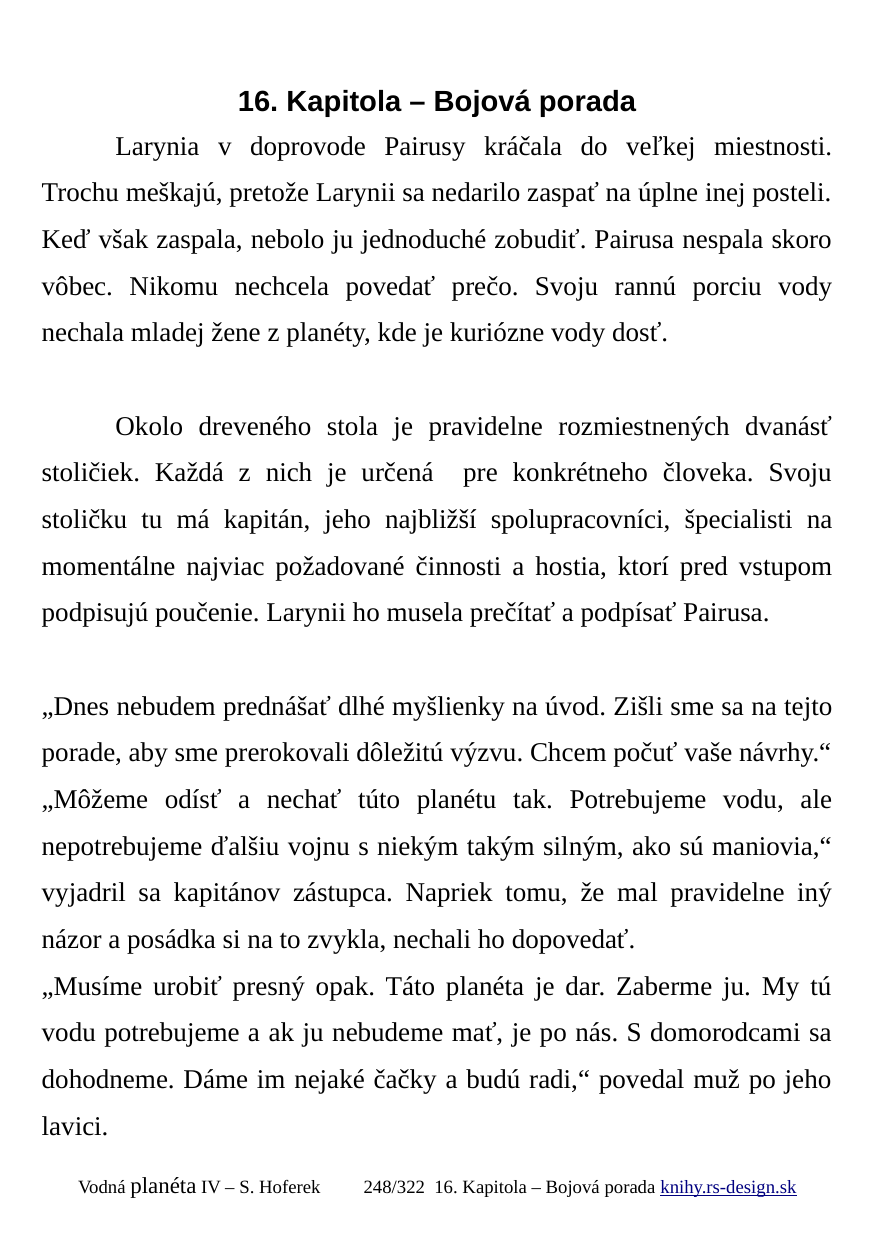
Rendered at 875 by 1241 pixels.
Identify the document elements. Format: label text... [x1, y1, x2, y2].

text „Musíme urobiť presný opak. Táto planéta je dar. Zaberme ju. My tú vodu potrebujeme a ak ju nebudeme mať, je po nás. S domorodcami sa dohodneme. Dáme im nejaké čačky a budú radi,“ povedal muž po jeho lavici. [41, 970, 833, 1141]
subtitle 16. Kapitola – Bojová porada [41, 84, 833, 117]
text Okolo dreveného stola je pravidelne rozmiestnených dvanásť stoličiek. Každá z nich je určená pre konkrétneho človeka. Svoju stoličku tu má kapitán, jeho najbližší spolupracovníci, špecialisti na momentálne najviac požadované činnosti a hostia, ktorí pred vstupom podpisujú poučenie. Larynii ho musela prečítať a podpísať Pairusa. [41, 410, 833, 628]
text „Môžeme odísť a nechať túto planétu tak. Potrebujeme vodu, ale nepotrebujeme ďalšiu vojnu s niekým takým silným, ako sú maniovia,“ vyjadril sa kapitánov zástupca. Napriek tomu, že mal pravidelne iný názor a posádka si na to zvykla, nechali ho dopovedať. [41, 783, 833, 954]
text „Dnes nebudem prednášať dlhé myšlienky na úvod. Zišli sme sa na tejto porade, aby sme prerokovali dôležitú výzvu. Chcem počuť vaše návrhy.“ [41, 690, 833, 768]
text Larynia v doprovode Pairusy kráčala do veľkej miestnosti. Trochu meškajú, pretože Larynii sa nedarilo zaspať na úplne inej posteli. Keď však zaspala, nebolo ju jednoduché zobudiť. Pairusa nespala skoro vôbec. Nikomu nechcela povedať prečo. Svoju rannú porciu vody nechala mladej žene z planéty, kde je kuriózne vody dosť. [41, 130, 833, 348]
